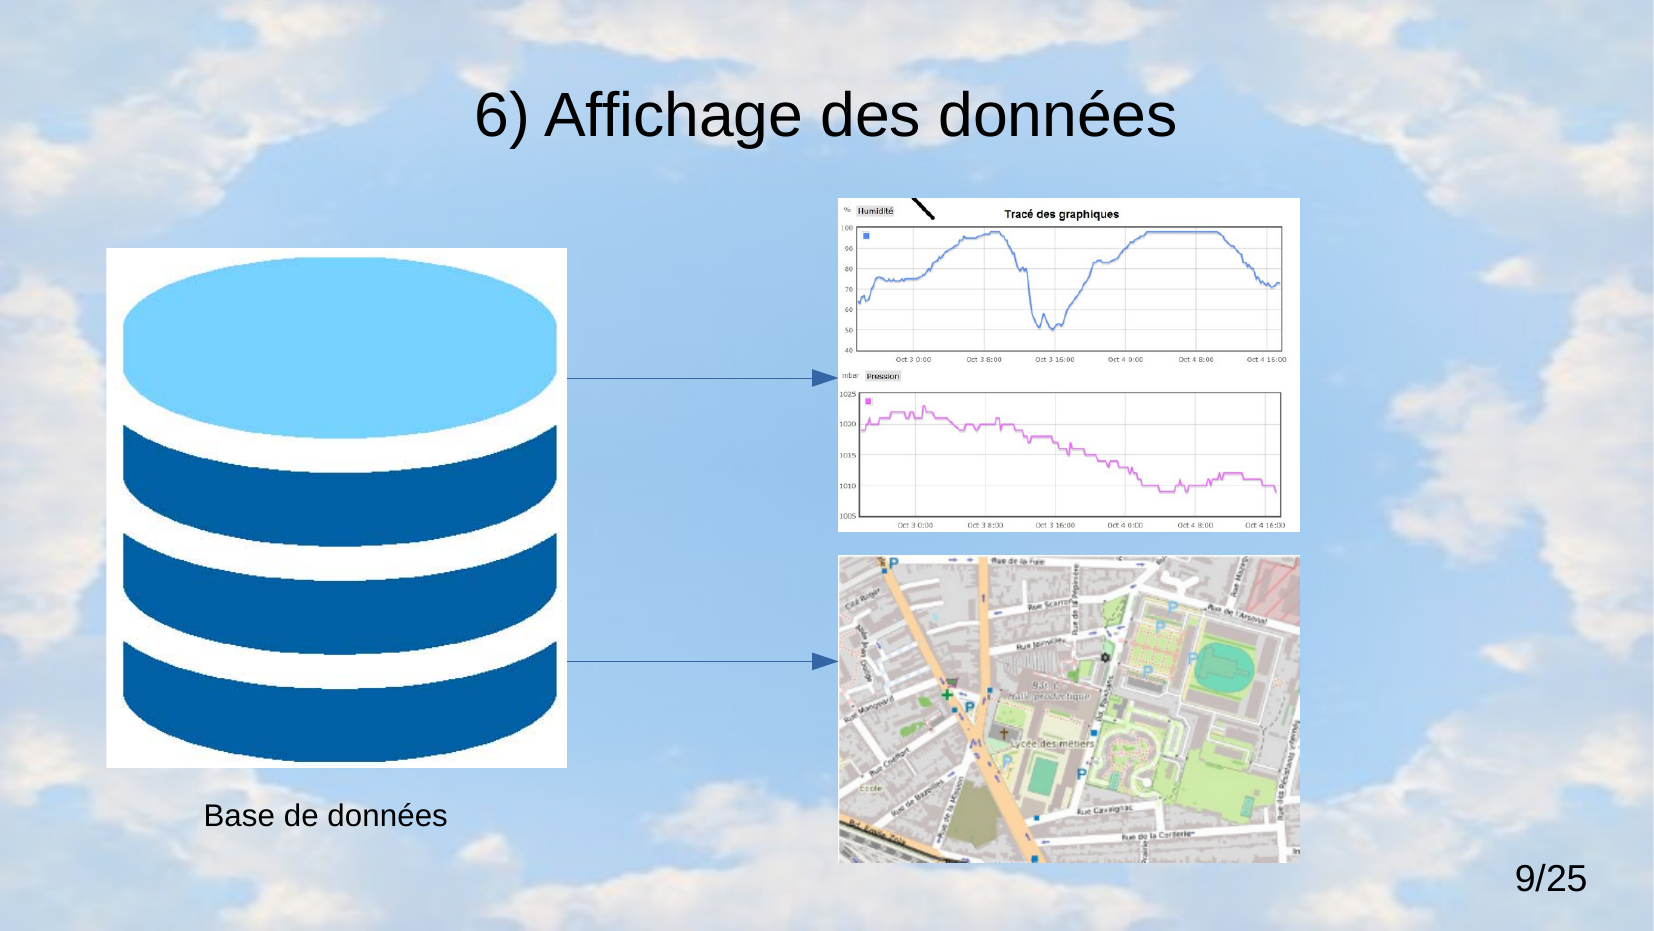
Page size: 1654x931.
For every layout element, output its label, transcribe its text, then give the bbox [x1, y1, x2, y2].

text_box Base de données [188, 791, 650, 841]
text_box <numéro>/25 [1500, 850, 1654, 921]
picture [0, 0, 1654, 931]
title 6) Affichage des données [82, 37, 1571, 193]
